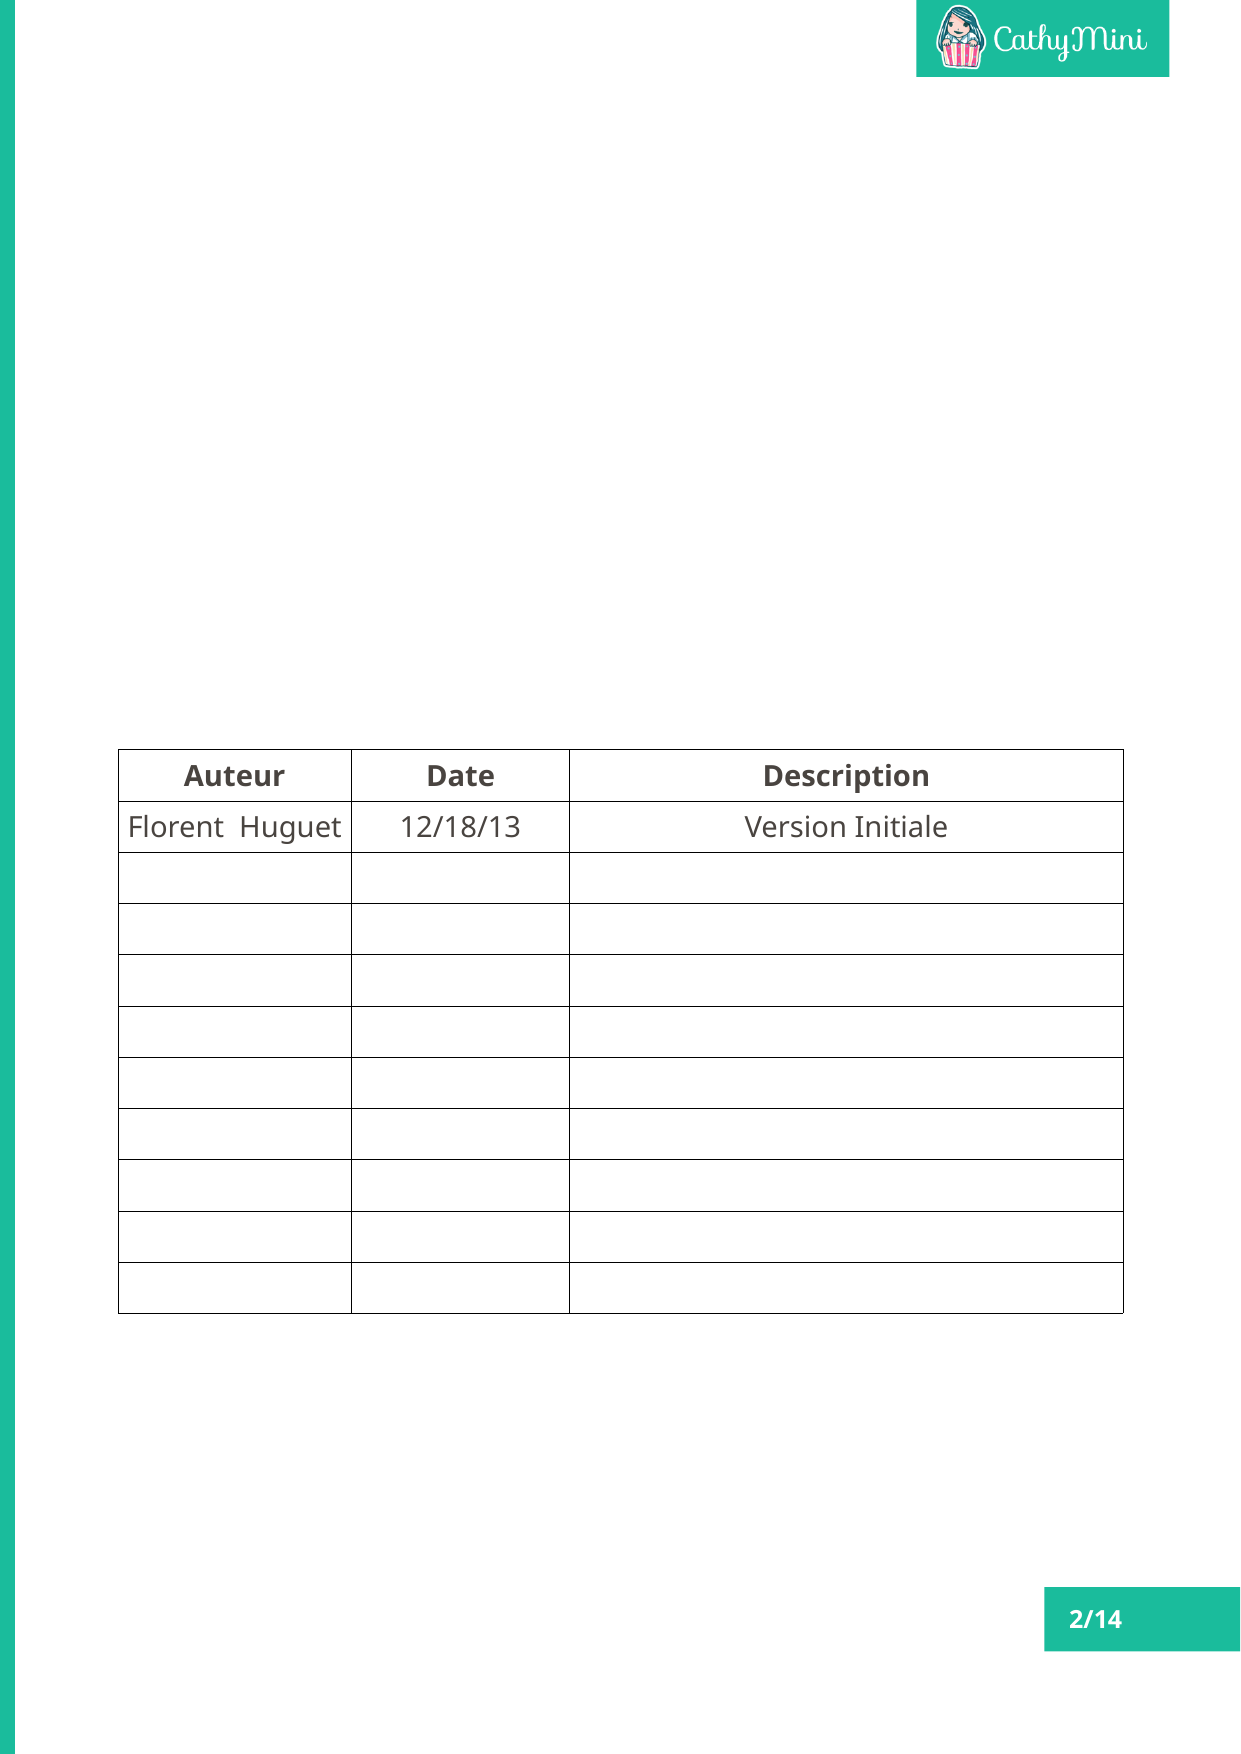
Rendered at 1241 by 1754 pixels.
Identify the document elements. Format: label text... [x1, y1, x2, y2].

table_cell [119, 1109, 351, 1159]
table_cell [352, 904, 569, 954]
table_header Description [570, 750, 1123, 801]
table_header Date [352, 750, 569, 801]
table_cell [119, 955, 351, 1006]
table_cell [570, 904, 1123, 954]
table_cell [570, 1212, 1123, 1262]
table_cell [570, 1058, 1123, 1108]
table_cell [570, 853, 1123, 903]
table_cell [119, 1212, 351, 1262]
picture [929, 0, 1156, 73]
table_cell Version Initiale [570, 802, 1123, 852]
table_cell [119, 1263, 351, 1313]
table_header Auteur [119, 750, 351, 801]
table_cell [119, 1160, 351, 1211]
table_cell [352, 1160, 569, 1211]
table_cell [352, 1058, 569, 1108]
table_cell [570, 1007, 1123, 1057]
table_cell 18/12/13 [352, 802, 569, 852]
table_cell [119, 1007, 351, 1057]
table_cell [119, 1058, 351, 1108]
table_cell [119, 904, 351, 954]
table_cell [570, 1160, 1123, 1211]
table_cell [352, 955, 569, 1006]
table_cell [570, 1263, 1123, 1313]
table_cell [352, 1007, 569, 1057]
table_cell [352, 1109, 569, 1159]
table_cell [119, 853, 351, 903]
table_cell [352, 1263, 569, 1313]
table_cell Florent Huguet [119, 802, 351, 852]
table_cell [570, 955, 1123, 1006]
table_cell [352, 853, 569, 903]
table_cell [352, 1212, 569, 1262]
table_cell [570, 1109, 1123, 1159]
